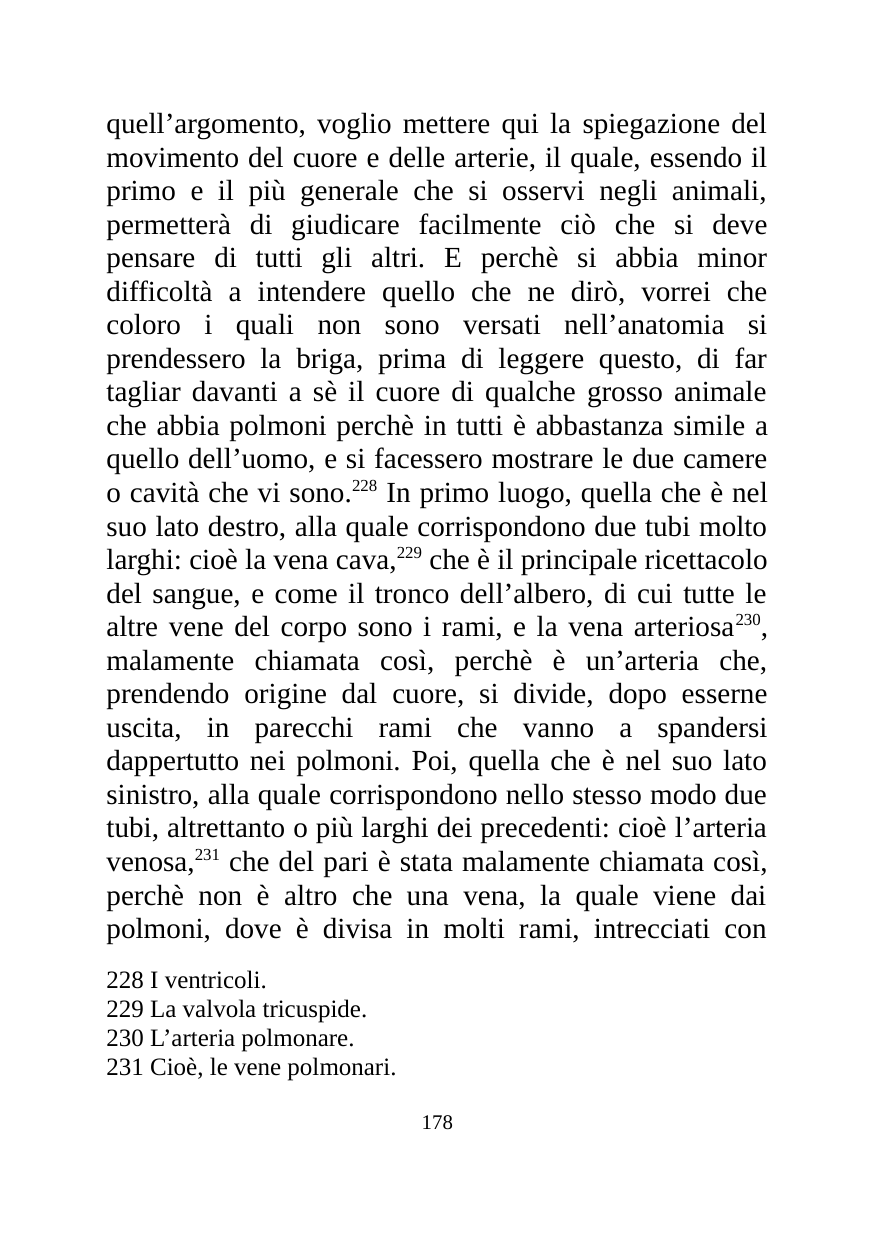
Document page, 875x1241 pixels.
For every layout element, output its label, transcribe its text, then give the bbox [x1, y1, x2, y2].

text quell’argomento, voglio mettere qui la spiegazione del movimento del cuore e delle arterie, il quale, essendo il primo e il più generale che si osservi negli animali, permetterà di giudicare facilmente ciò che si deve pensare di tutti gli altri. E perchè si abbia minor difficoltà a intendere quello che ne dirò, vorrei che coloro i quali non sono versati nell’anatomia si prendessero la briga, prima di leggere questo, di far tagliar davanti a sè il cuore di qualche grosso animale che abbia polmoni perchè in tutti è abbastanza simile a quello dell’uomo, e si facessero mostrare le due camere o cavità che vi sono. In primo luogo, quella che è nel suo lato destro, alla quale corrispondono due tubi molto larghi: cioè la vena cava, che è il principale ricettacolo del sangue, e come il tronco dell’albero, di cui tutte le altre vene del corpo sono i rami, e la vena arteriosa, malamente chiamata così, perchè è un’arteria che, prendendo origine dal cuore, si divide, dopo esserne uscita, in parecchi rami che vanno a spandersi dappertutto nei polmoni. Poi, quella che è nel suo lato sinistro, alla quale corrispondono nello stesso modo due tubi, altrettanto o più larghi dei precedenti: cioè l’arteria venosa, che del pari è stata malamente chiamata così, perchè non è altro che una vena, la quale viene dai polmoni, dove è divisa in molti rami, intrecciati con [106, 106, 768, 945]
text L’arteria polmonare. [106, 1023, 768, 1052]
text Cioè, le vene polmonari. [106, 1052, 768, 1080]
text La valvola tricuspide. [106, 994, 768, 1023]
text I ventricoli. [106, 965, 768, 994]
